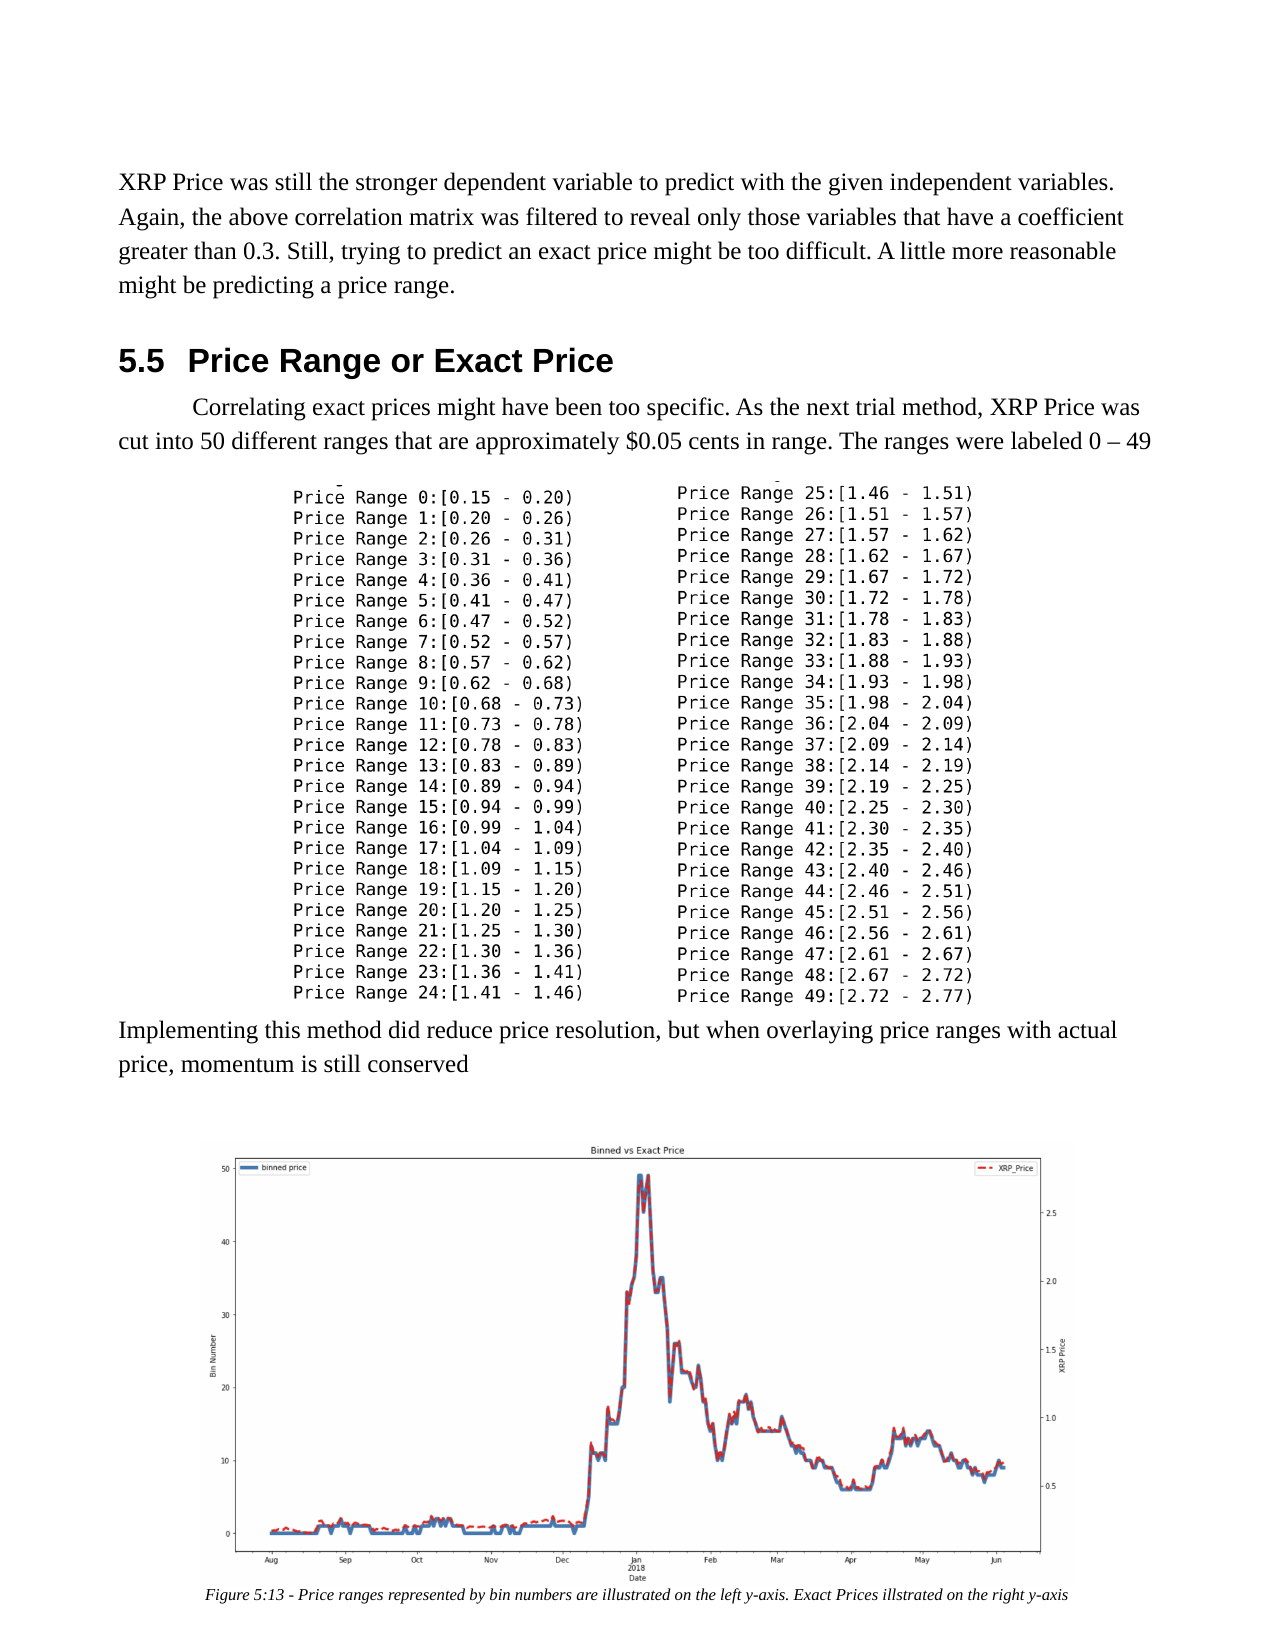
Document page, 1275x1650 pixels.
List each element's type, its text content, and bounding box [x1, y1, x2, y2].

subtitle Price Range or Exact Price [118, 341, 1157, 379]
text Figure 5:13 - Price ranges represented by bin numbers are illustrated on the left y-axis. Exact Prices illstrated on the right y-axis [198, 1586, 1077, 1604]
text Implementing this method did reduce price resolution, but when overlaying price ranges with actual price, momentum is still conserved [118, 1015, 1157, 1078]
picture [198, 1141, 1077, 1586]
picture [288, 485, 589, 1003]
text XRP Price was still the stronger dependent variable to predict with the given independent variables. Again, the above correlation matrix was filtered to reveal only those variables that have a coefficient greater than 0.3. Still, trying to predict an exact price might be too difficult. A little more reasonable might be predicting a price range. [118, 167, 1157, 299]
picture [671, 481, 977, 1010]
text Correlating exact prices might have been too specific. As the next trial method, XRP Price was cut into 50 different ranges that are approximately $0.05 cents in range. The ranges were labeled 0 – 49 [118, 392, 1157, 455]
